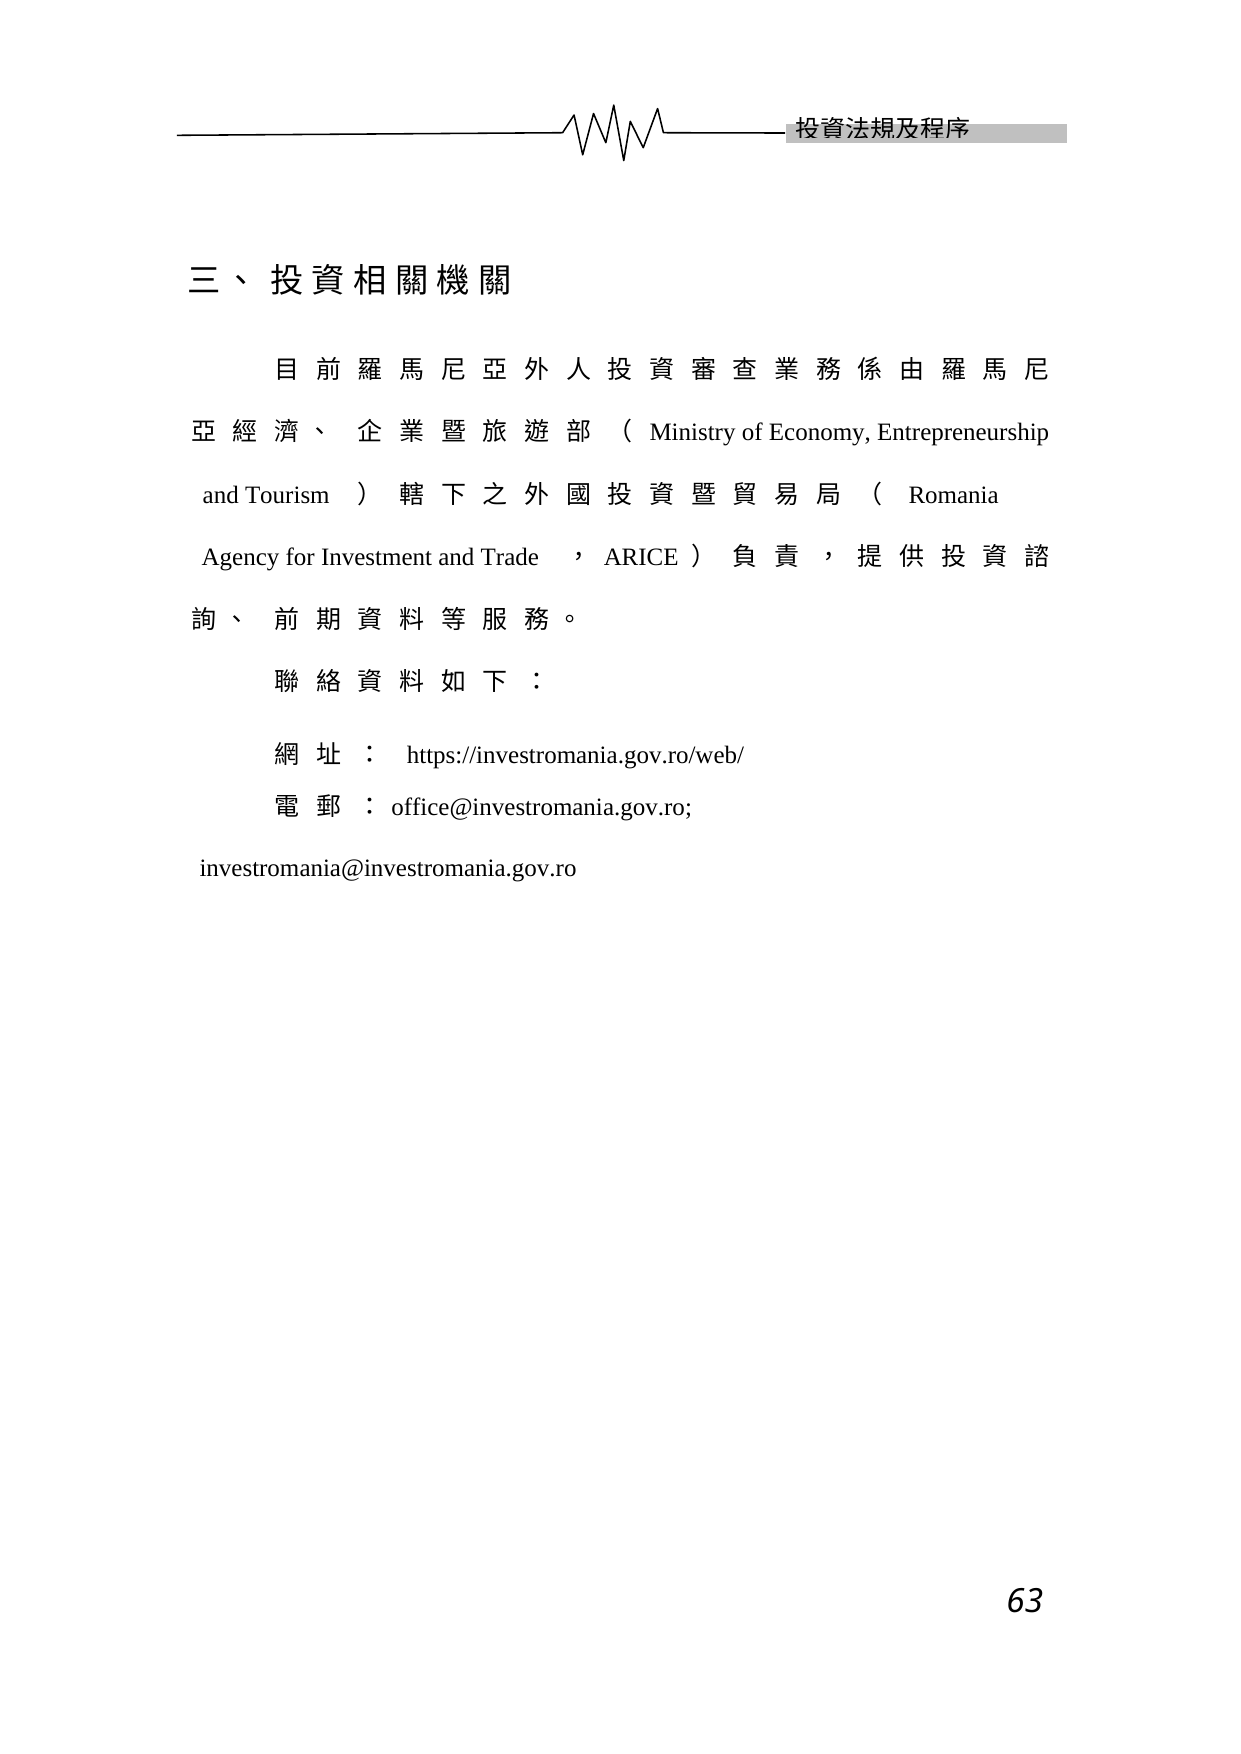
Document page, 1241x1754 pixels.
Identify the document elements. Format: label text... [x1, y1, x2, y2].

text 三、投資相關機關 [183, 236, 1058, 299]
text 目前羅馬尼亞外人投資審查業務係由羅馬尼亞經濟、企業暨旅遊部（Ministry of Economy, Entrepreneurship and Tourism）轄下之外國投資暨貿易局（Romania Agency for Investment and Trade，ARICE）負責，提供投資諮詢、前期資料等服務。 [183, 326, 1058, 638]
text 電郵：office@investromania.gov.ro; investromania@investromania.gov.ro [183, 763, 1058, 888]
text 網址：https://investromania.gov.ro/web/ [183, 701, 1058, 763]
text 聯絡資料如下： [183, 638, 1058, 701]
